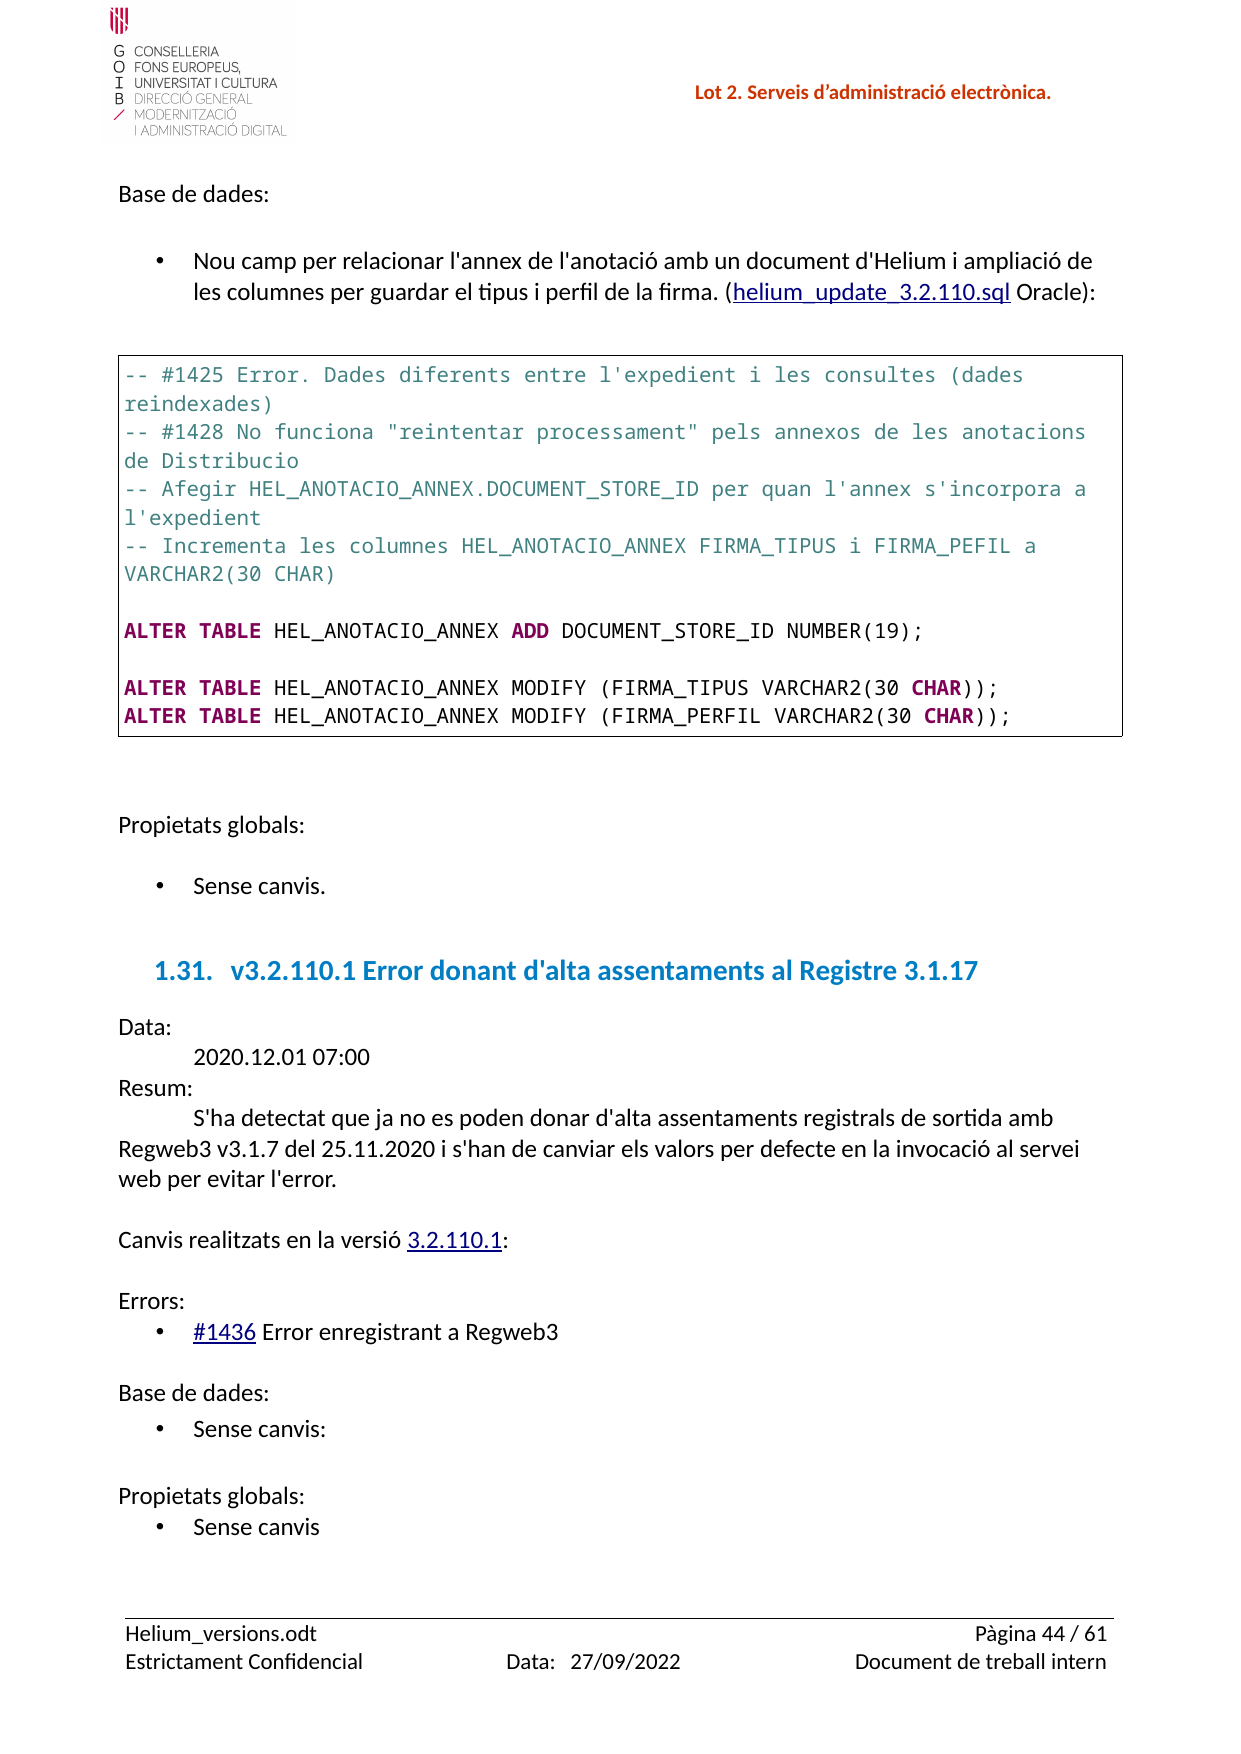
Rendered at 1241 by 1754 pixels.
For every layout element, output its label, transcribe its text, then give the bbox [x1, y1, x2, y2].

text Propietats globals: [118, 809, 1122, 839]
text Data: [118, 1011, 1122, 1041]
list #1436 Error enregistrant a Regweb3 [156, 1316, 1122, 1347]
picture [100, 0, 297, 144]
text Base de dades: [118, 1377, 1122, 1408]
list Sense canvis. [156, 870, 1122, 900]
text Resum: [118, 1072, 1122, 1102]
subtitle v3.2.110.1 Error donant d'alta assentaments al Registre 3.1.17 [153, 952, 1122, 987]
text 2020.12.01 07:00 [118, 1041, 1122, 1072]
text S'ha detectat que ja no es poden donar d'alta assentaments registrals de sortida amb Regweb3 v3.1.7 del 25.11.2020 i s'han de canviar els valors per defecte en la invocació al servei web per evitar l'error. [118, 1102, 1122, 1194]
text Canvis realitzats en la versió 3.2.110.1: [118, 1224, 1122, 1255]
list Sense canvis [156, 1511, 1122, 1542]
text Errors: [118, 1286, 1122, 1316]
list Nou camp per relacionar l'annex de l'anotació amb un document d'Helium i ampliació de les columnes per guardar el tipus i perfil de la firma. (helium_update_3.2.110.sql Oracle): [156, 245, 1122, 306]
table_header -- #1425 Error. Dades diferents entre l'expedient i les consultes (dades reindexades) -- #1428 No funciona "reintentar processament" pels annexos de les anotacions de Distribucio -- Afegir HEL_ANOTACIO_ANNEX.DOCUMENT_STORE_ID per quan l'annex s'incorpora a l'expedient -- Incrementa les columnes HEL_ANOTACIO_ANNEX FIRMA_TIPUS i FIRMA_PEFIL a VARCHAR2(30 CHAR) ALTER TABLE HEL_ANOTACIO_ANNEX ADD DOCUMENT_STORE_ID NUMBER(19); ALTER TABLE HEL_ANOTACIO_ANNEX MODIFY (FIRMA_TIPUS VARCHAR2(30 CHAR)); ALTER TABLE HEL_ANOTACIO_ANNEX MODIFY (FIRMA_PERFIL VARCHAR2(30 CHAR)); [119, 356, 1122, 736]
text Propietats globals: [118, 1481, 1122, 1511]
list Sense canvis: [156, 1413, 1122, 1444]
text Base de dades: [118, 178, 1122, 209]
